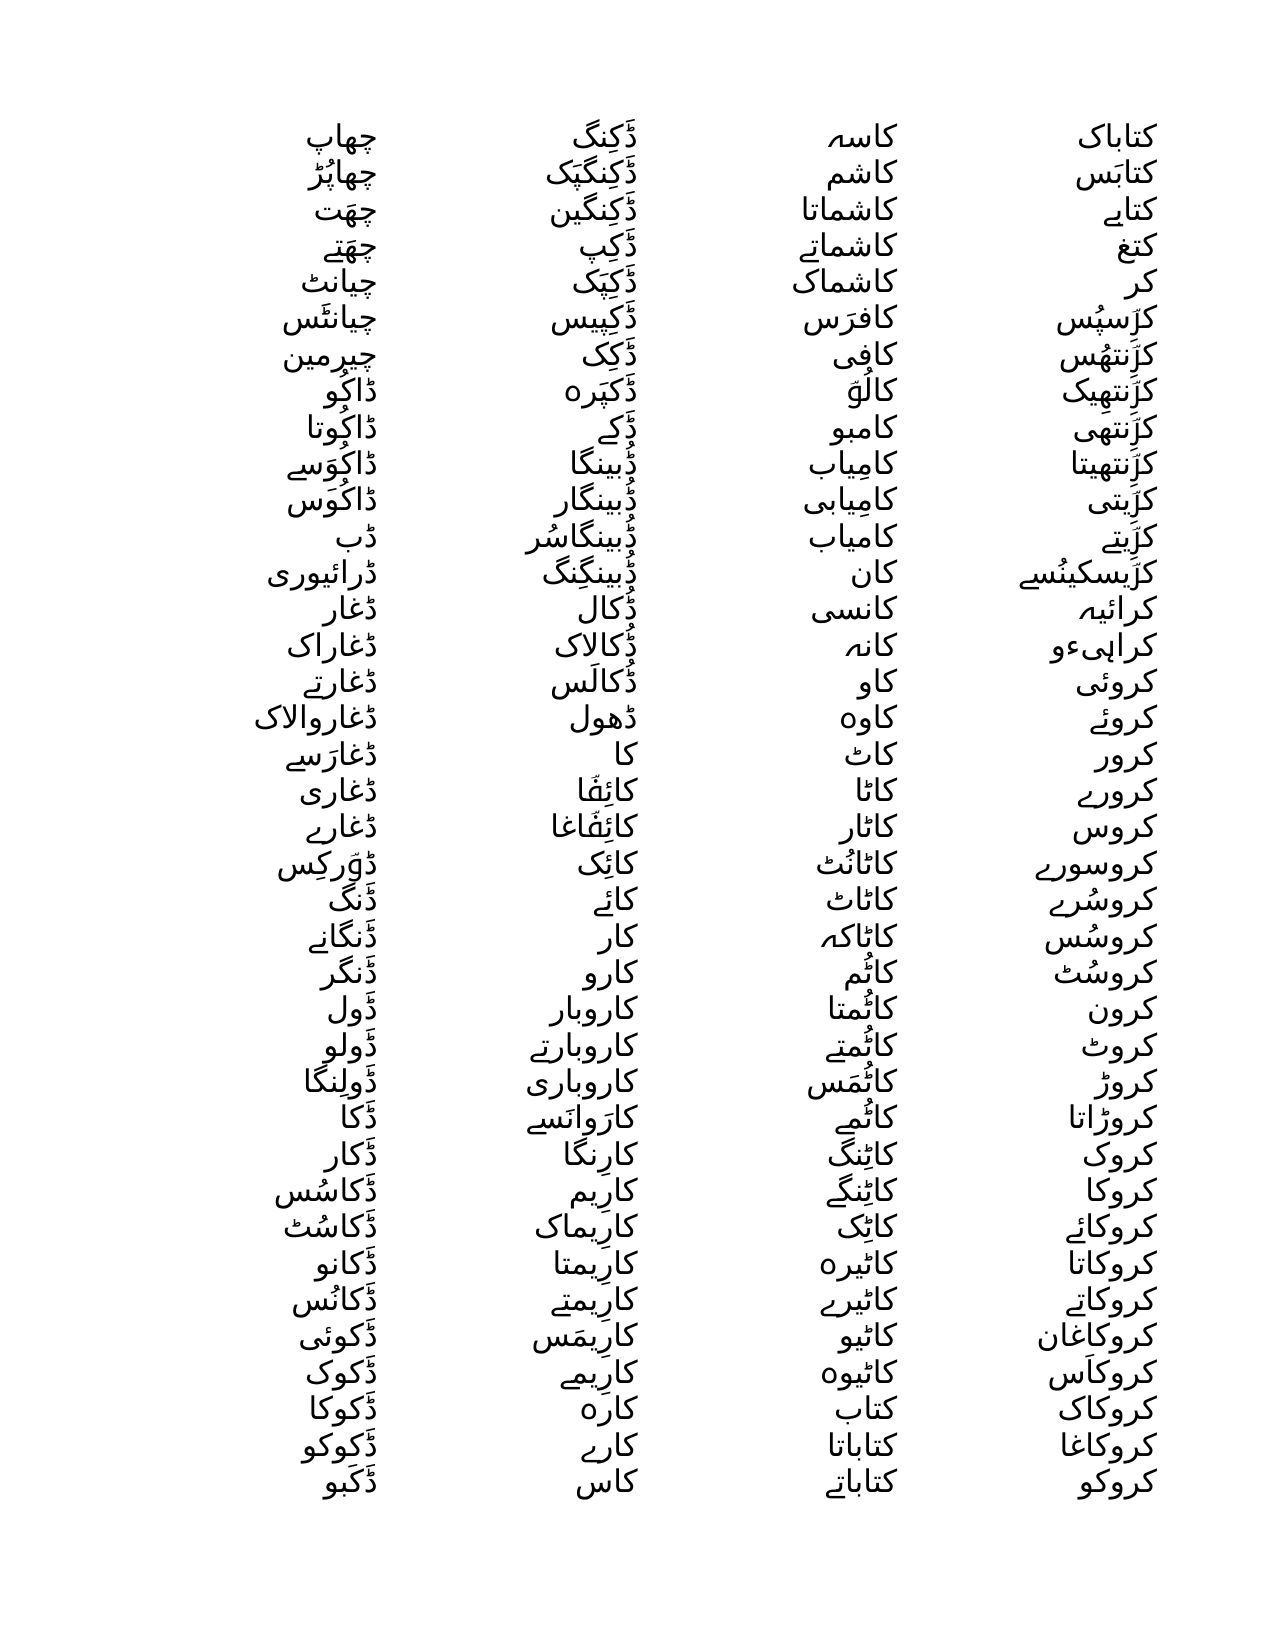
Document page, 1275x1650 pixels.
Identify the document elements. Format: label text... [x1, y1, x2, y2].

text ڈھول [378, 700, 637, 736]
text چھاپُڑ [118, 154, 378, 191]
text کروئی [897, 663, 1157, 700]
text کرِؔنتھی​تا [897, 445, 1157, 482]
text کائِک [378, 845, 637, 882]
text کاشماتا [637, 191, 897, 227]
text کروس [897, 809, 1157, 845]
text ڈُبینگاسُر [378, 518, 637, 554]
text کافرَس [637, 300, 897, 336]
text ڈَنگانے [118, 918, 378, 954]
text ڈَولِنگا [118, 1063, 378, 1100]
text ڈوؔرکِس [118, 845, 378, 882]
text کان [637, 554, 897, 591]
text کارِیمتے [378, 1281, 637, 1318]
text ڈَکپَرہ [378, 373, 637, 409]
text کاٹُم [637, 954, 897, 991]
text کرِؔسپُس [897, 300, 1157, 336]
text کائے [378, 882, 637, 918]
text ڈغاری [118, 772, 378, 809]
text ڈَکِپیس [378, 300, 637, 336]
text ڈَکِپ [378, 227, 637, 263]
text کرؔیسکینُسے [897, 554, 1157, 591]
text کاوہ [637, 700, 897, 736]
text کتاباک [897, 118, 1157, 154]
text ڈَکاسُٹ [118, 1209, 378, 1245]
text کارو [378, 954, 637, 991]
text کارَوانَسے [378, 1100, 637, 1136]
text کارِنگا [378, 1136, 637, 1172]
text کرِؔنتھِیک [897, 373, 1157, 409]
text کروکاَس [897, 1354, 1157, 1391]
text کاٹُمتے [637, 1027, 897, 1063]
text ڈغاروالاک [118, 700, 378, 736]
text کروڑ [897, 1063, 1157, 1100]
text کراہی​ءو [897, 627, 1157, 663]
text کاٹُمَس [637, 1063, 897, 1100]
text ڈب [118, 518, 378, 554]
text کار [378, 918, 637, 954]
text چھاپ [118, 118, 378, 154]
text کروکاغان [897, 1318, 1157, 1354]
text کاٹُمتا [637, 991, 897, 1027]
text کارِیمَس [378, 1318, 637, 1354]
text کاٹِنگ [637, 1136, 897, 1172]
text کاٹُمے [637, 1100, 897, 1136]
text کاٹاٹ [637, 882, 897, 918]
text ڈاکُوَسے [118, 445, 378, 482]
text کاشماک [637, 263, 897, 300]
text کا [378, 736, 637, 772]
text کاو [637, 663, 897, 700]
text ڈَکے [378, 409, 637, 445]
text ڈغارتے [118, 663, 378, 700]
text کانسی [637, 591, 897, 627]
text ڈرائیوری [118, 554, 378, 591]
text ڈُبینگِنگ [378, 554, 637, 591]
text ڈغاراک [118, 627, 378, 663]
text کاٹیرے [637, 1281, 897, 1318]
text چیرمین [118, 336, 378, 373]
text ڈاکُوتا [118, 409, 378, 445]
text کامبو [637, 409, 897, 445]
text چھَتے [118, 227, 378, 263]
text ڈَکوکو [118, 1427, 378, 1463]
text کاٹانُٹ [637, 845, 897, 882]
text کروکاتے [897, 1281, 1157, 1318]
text کارے [378, 1427, 637, 1463]
text کارِیمے [378, 1354, 637, 1391]
text کرِؔنتھی [897, 409, 1157, 445]
text ڈَنگر [118, 954, 378, 991]
text کارِیماک [378, 1209, 637, 1245]
text کافی [637, 336, 897, 373]
text چھَت [118, 191, 378, 227]
text ڈَکا [118, 1100, 378, 1136]
text ڈَنگ [118, 882, 378, 918]
text کتاباتا [637, 1427, 897, 1463]
text ڈَکوک [118, 1354, 378, 1391]
text کاٹیوہ [637, 1354, 897, 1391]
text کاٹار [637, 809, 897, 845]
text کروکائے [897, 1209, 1157, 1245]
text ڈَکاسُس [118, 1172, 378, 1209]
text کر [897, 263, 1157, 300]
text ڈاکُو [118, 373, 378, 409]
text کاروبارتے [378, 1027, 637, 1063]
text کاشماتے [637, 227, 897, 263]
text ڈُکالاک [378, 627, 637, 663]
text ڈُبینگار [378, 482, 637, 518]
text ڈُکال [378, 591, 637, 627]
text کاروبار [378, 991, 637, 1027]
text ڈغارَسے [118, 736, 378, 772]
text کانہ [637, 627, 897, 663]
text کاٹیو [637, 1318, 897, 1354]
text ڈغار [118, 591, 378, 627]
text ڈَکار [118, 1136, 378, 1172]
text کتابَس [897, 154, 1157, 191]
text ڈغارے [118, 809, 378, 845]
text کرِؔیتے [897, 518, 1157, 554]
text کاروباری [378, 1063, 637, 1100]
text کامیاب [637, 518, 897, 554]
text کروسُٹ [897, 954, 1157, 991]
text کروکو [897, 1463, 1157, 1499]
text کرِؔیتی [897, 482, 1157, 518]
text کاٹا [637, 772, 897, 809]
text ڈَکِک [378, 336, 637, 373]
text کالُوؔ [637, 373, 897, 409]
text کروکاک [897, 1391, 1157, 1427]
text ڈاکُو​َس [118, 482, 378, 518]
text کارِیمتا [378, 1245, 637, 1281]
text کروڑاتا [897, 1100, 1157, 1136]
text ڈَکِنگ [378, 118, 637, 154]
text کاٹِک [637, 1209, 897, 1245]
text کروکا [897, 1172, 1157, 1209]
text کاٹاکہ [637, 918, 897, 954]
text ڈَولو [118, 1027, 378, 1063]
text چیانٹَس [118, 300, 378, 336]
text کاٹِنگے [637, 1172, 897, 1209]
text کروک [897, 1136, 1157, 1172]
text ڈُکالَس [378, 663, 637, 700]
text کروئے [897, 700, 1157, 736]
text کتابے [897, 191, 1157, 227]
text کروکا​غا [897, 1427, 1157, 1463]
text کروٹ [897, 1027, 1157, 1063]
text کرون [897, 991, 1157, 1027]
text کتغ [897, 227, 1157, 263]
text ڈَکانو [118, 1245, 378, 1281]
text ڈَکِنگپَک [378, 154, 637, 191]
text ڈَکوئی [118, 1318, 378, 1354]
text ڈَکِپَک [378, 263, 637, 300]
text کرائیہ [897, 591, 1157, 627]
text ڈَکانُس [118, 1281, 378, 1318]
text کارہ [378, 1391, 637, 1427]
text ڈَکوکا [118, 1391, 378, 1427]
text ڈَکَبو [118, 1463, 378, 1499]
text کروکاتا [897, 1245, 1157, 1281]
text ڈَول [118, 991, 378, 1027]
text کروسورے [897, 845, 1157, 882]
text ڈُبینگا [378, 445, 637, 482]
text کامِیابی [637, 482, 897, 518]
text کرورے [897, 772, 1157, 809]
text کائِفؔاغا [378, 809, 637, 845]
text کاٹیرہ [637, 1245, 897, 1281]
text کائِفؔا [378, 772, 637, 809]
text کتاباتے [637, 1463, 897, 1499]
text کاشم [637, 154, 897, 191]
text کاس [378, 1463, 637, 1499]
text کروسُس [897, 918, 1157, 954]
text کامِیاب [637, 445, 897, 482]
text کتاب [637, 1391, 897, 1427]
text کرِؔنتھُس [897, 336, 1157, 373]
text کرور [897, 736, 1157, 772]
text کارِیم [378, 1172, 637, 1209]
text چیانٹ [118, 263, 378, 300]
text کاٹ [637, 736, 897, 772]
text کاسہ [637, 118, 897, 154]
text کروسُرے [897, 882, 1157, 918]
text ڈَکِنگین [378, 191, 637, 227]
